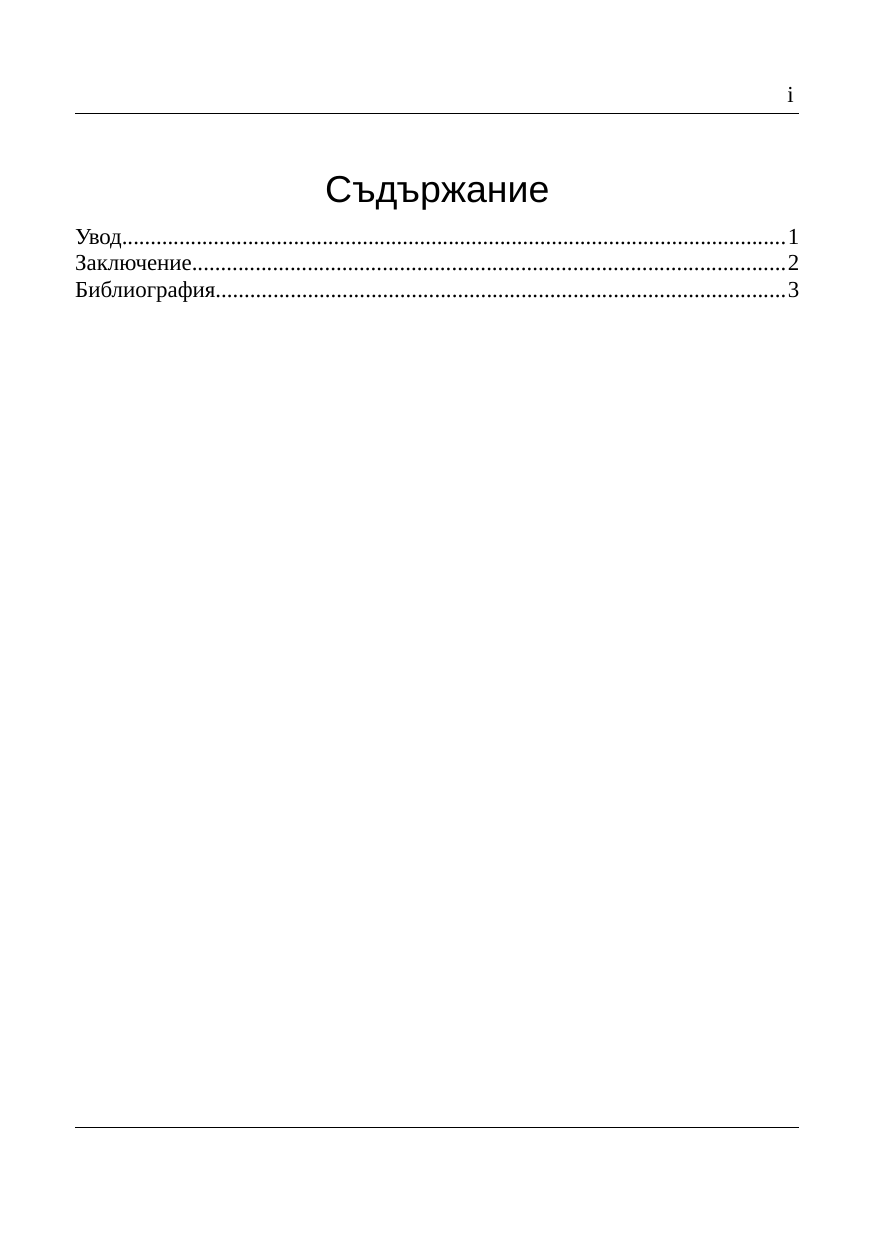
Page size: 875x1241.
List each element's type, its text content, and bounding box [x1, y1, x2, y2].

text Библиография 3 [75, 276, 799, 302]
subtitle Съдържание [75, 167, 799, 211]
text Увод 1 [75, 223, 799, 249]
text Заключение 2 [75, 249, 799, 276]
